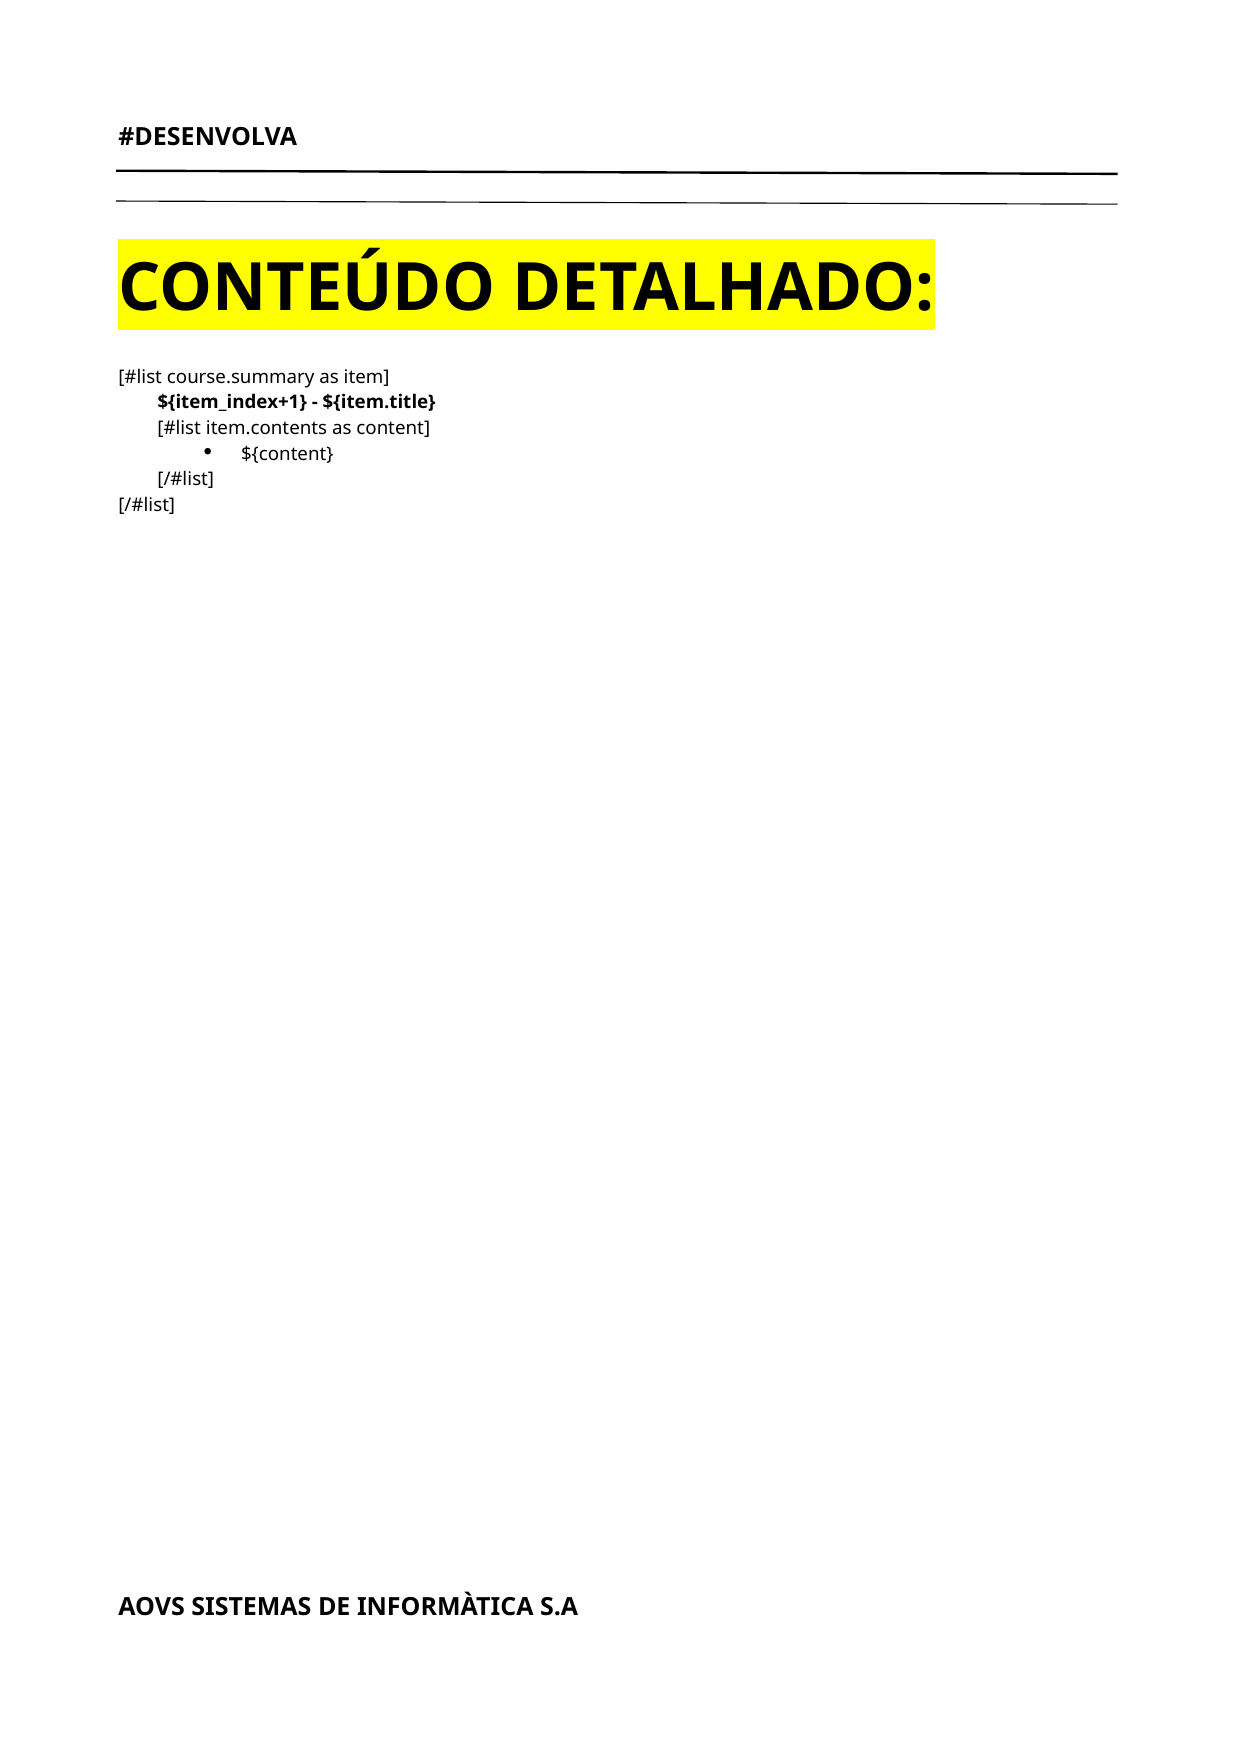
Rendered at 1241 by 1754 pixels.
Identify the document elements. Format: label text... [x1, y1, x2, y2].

text ${item_index+1} - ${item.title} [118, 389, 605, 414]
text [/#list] [118, 491, 605, 516]
text [#list item.contents as content] [118, 414, 605, 440]
text [/#list] [118, 465, 605, 491]
text CONTEÚDO DETALHADO: [118, 239, 1122, 330]
list ${content} [203, 440, 605, 465]
text [#list course.summary as item] [118, 363, 605, 389]
